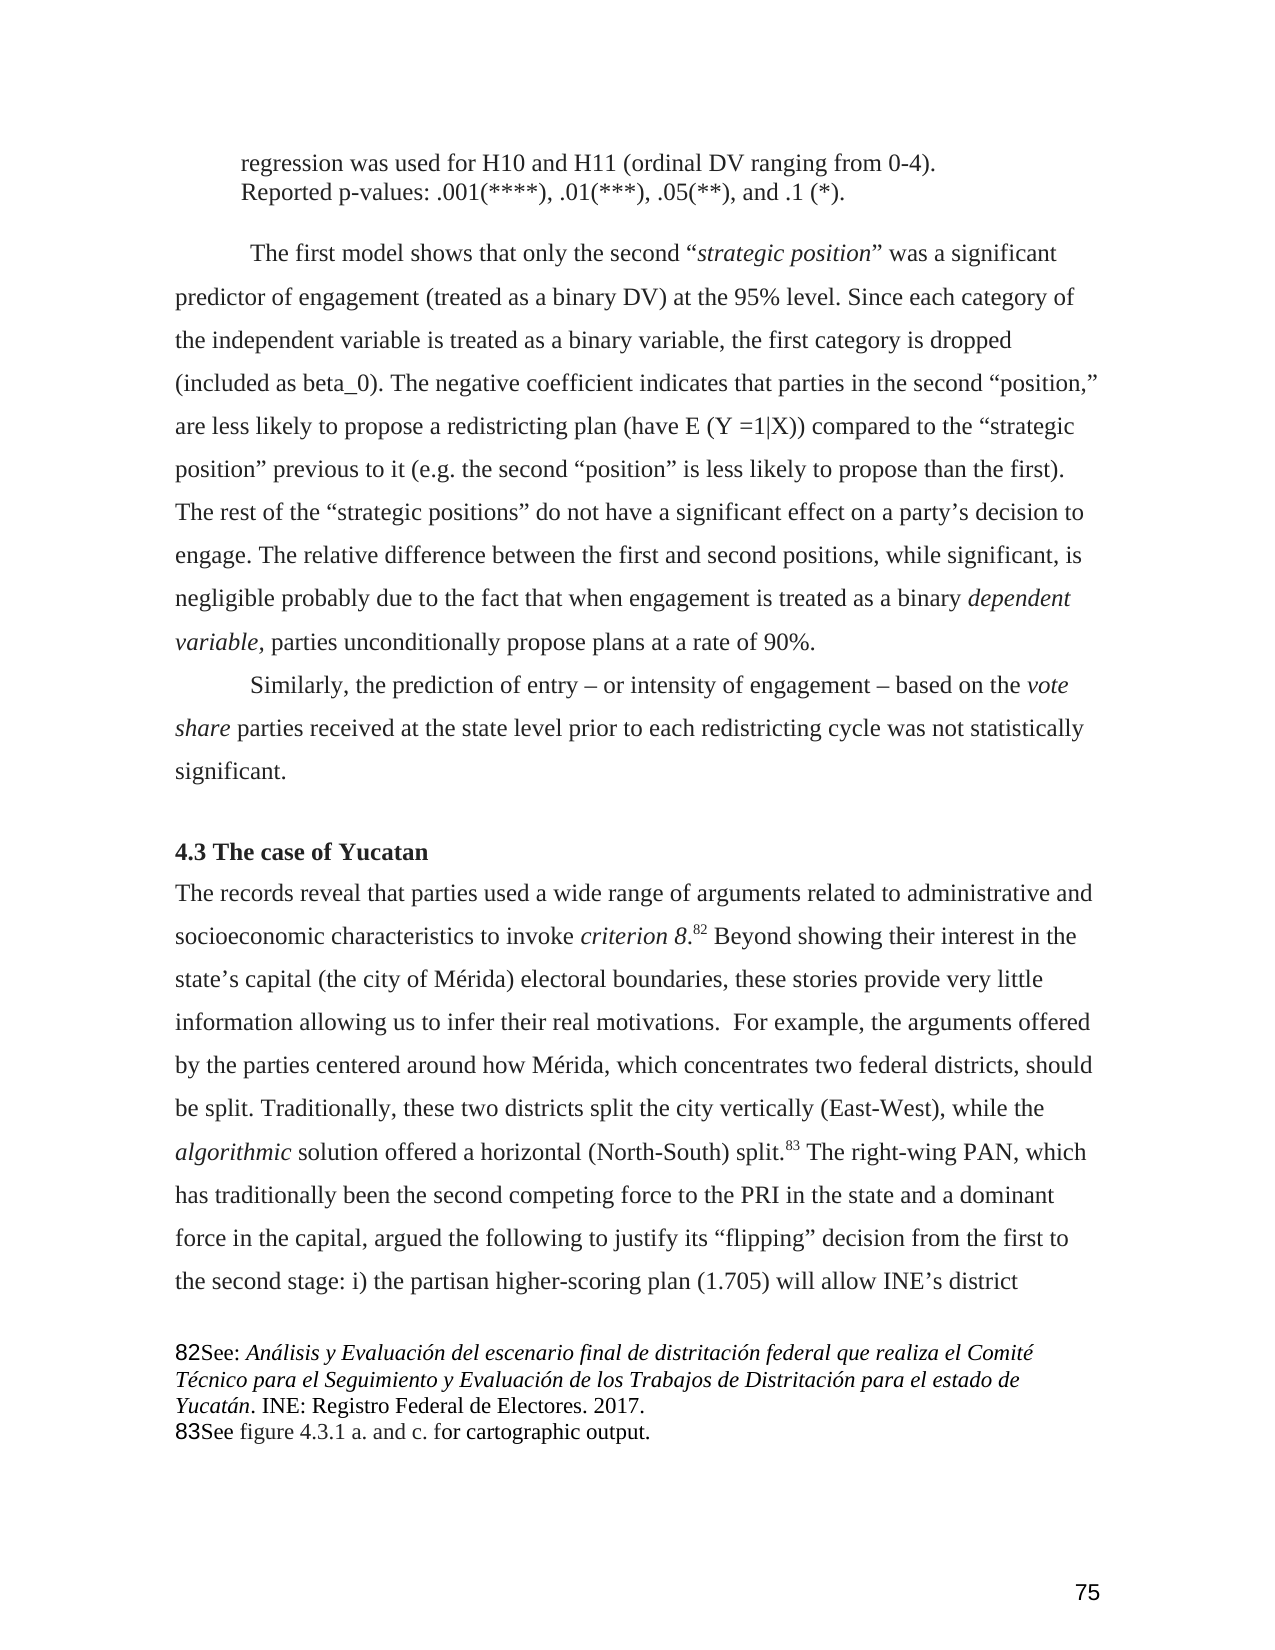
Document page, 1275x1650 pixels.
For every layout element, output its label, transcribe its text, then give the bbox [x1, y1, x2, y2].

text The records reveal that parties used a wide range of arguments related to administrative and socioeconomic characteristics to invoke criterion 8. Beyond showing their interest in the state’s capital (the city of Mérida) electoral boundaries, these stories provide very little information allowing us to infer their real motivations. For example, the arguments offered by the parties centered around how Mérida, which concentrates two federal districts, should be split. Traditionally, these two districts split the city vertically (East-West), while the algorithmic solution offered a horizontal (North-South) split. The right-wing PAN, which has traditionally been the second competing force to the PRI in the state and a dominant force in the capital, argued the following to justify its “flipping” decision from the first to the second stage: i) the partisan higher-scoring plan (1.705) will allow INE’s district [175, 878, 1100, 1295]
text regression was used for H10 and H11 (ordinal DV ranging from 0-4). Reported p-values: .001(****), .01(***), .05(**), and .1 (*). [241, 148, 1028, 205]
text Similarly, the prediction of entry – or intensity of engagement – based on the vote share parties received at the state level prior to each redistricting cycle was not statistically significant. [175, 670, 1100, 785]
text See figure 4.3.1 a. and c. for cartographic output. [175, 1418, 1100, 1445]
subtitle 4.3 The case of Yucatan [175, 837, 1100, 865]
text The first model shows that only the second “strategic position” was a significant predictor of engagement (treated as a binary DV) at the 95% level. Since each category of the independent variable is treated as a binary variable, the first category is dropped (included as beta_0). The negative coefficient indicates that parties in the second “position,” are less likely to propose a redistricting plan (have E (Y =1|X)) compared to the “strategic position” previous to it (e.g. the second “position” is less likely to propose than the first). The rest of the “strategic positions” do not have a significant effect on a party’s decision to engage. The relative difference between the first and second positions, while significant, is negligible probably due to the fact that when engagement is treated as a binary dependent variable, parties unconditionally propose plans at a rate of 90%. [175, 238, 1100, 655]
text See: Análisis y Evaluación del escenario final de distritación federal que realiza el Comité Técnico para el Seguimiento y Evaluación de los Trabajos de Distritación para el estado de Yucatán. INE: Registro Federal de Electores. 2017. [175, 1339, 1100, 1418]
